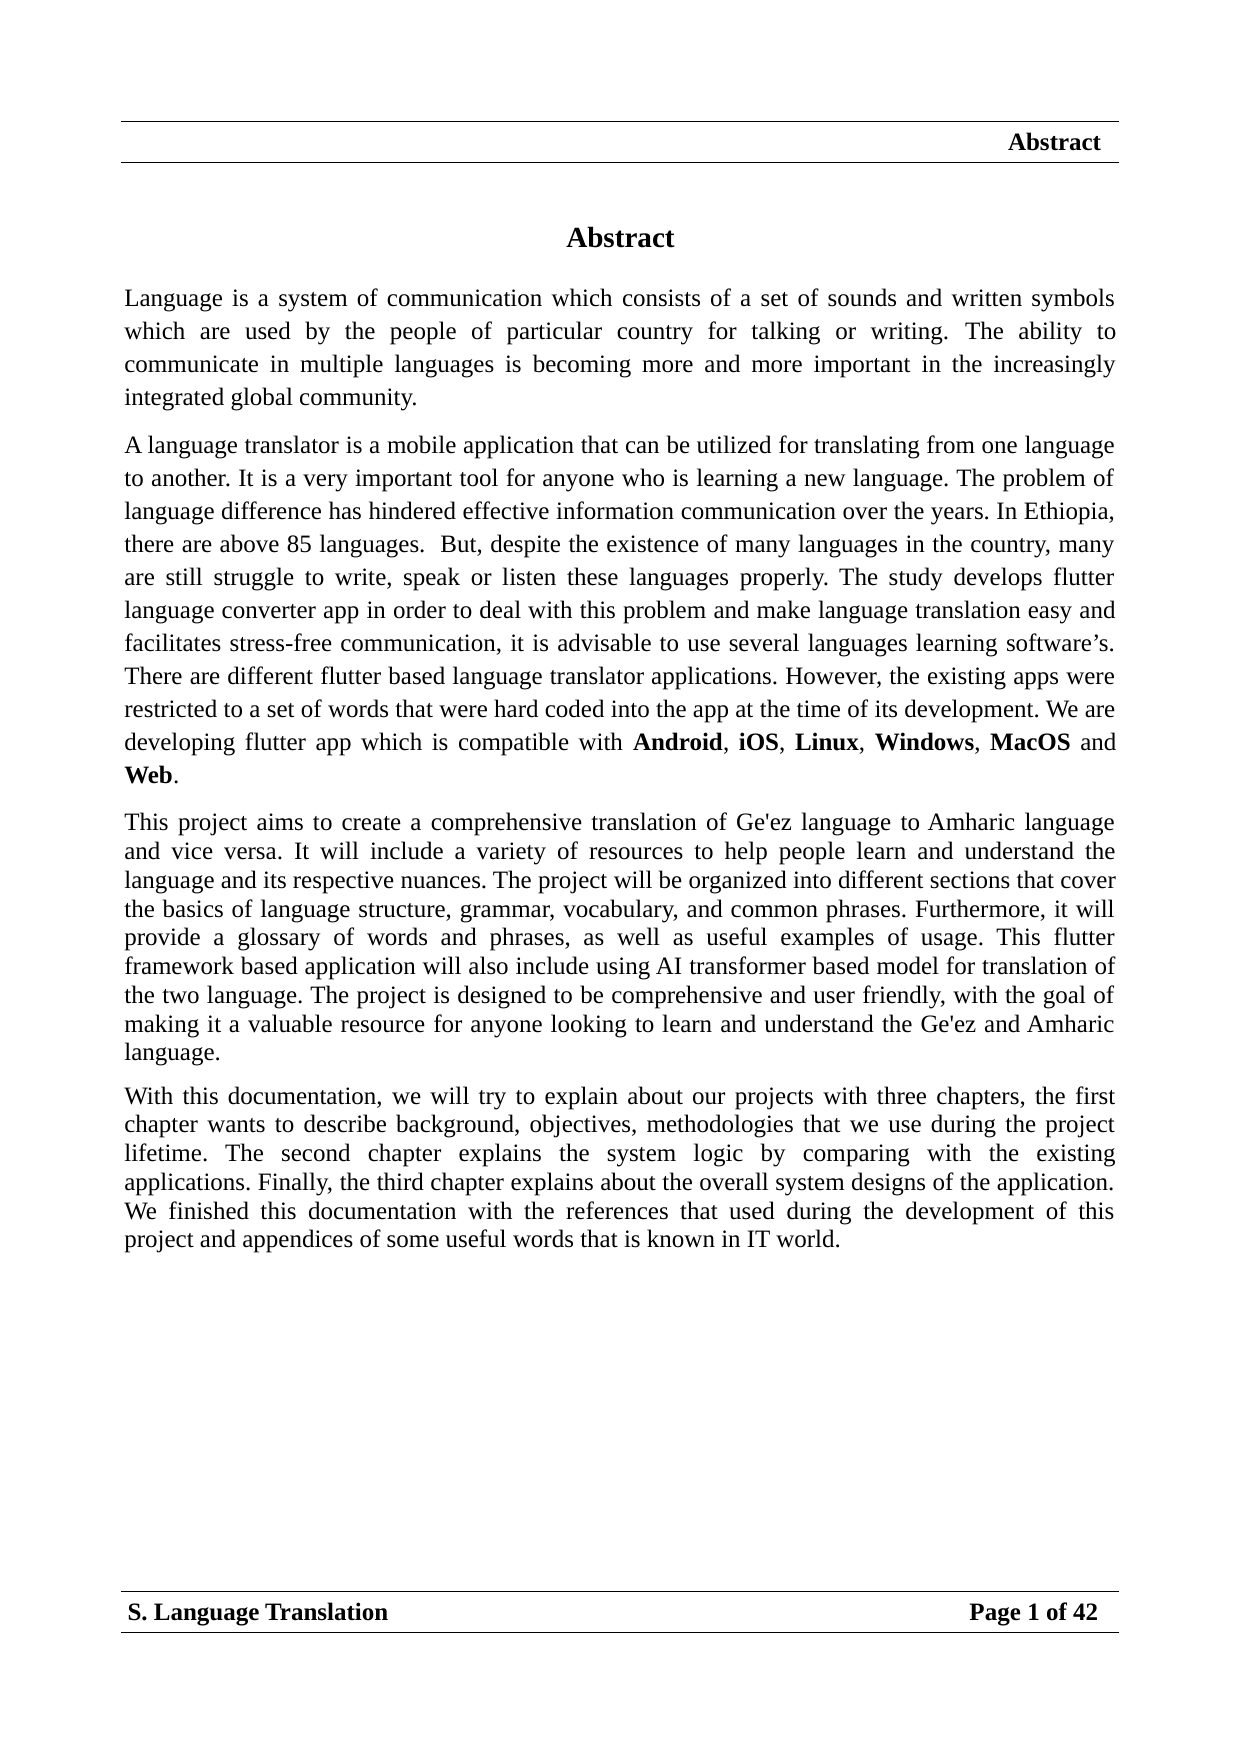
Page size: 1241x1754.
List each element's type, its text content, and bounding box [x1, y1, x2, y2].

text Language is a system of communication which consists of a set of sounds and written symbols which are used by the people of particular country for talking or writing. The ability to communicate in multiple languages is becoming more and more important in the increasingly integrated global community. [121, 280, 1119, 411]
subtitle Abstract [121, 217, 1119, 254]
text This project aims to create a comprehensive translation of Ge'ez language to Amharic language and vice versa. It will include a variety of resources to help people learn and understand the language and its respective nuances. The project will be organized into different sections that cover the basics of language structure, grammar, vocabulary, and common phrases. Furthermore, it will provide a glossary of words and phrases, as well as useful examples of usage. This flutter framework based application will also include using AI transformer based model for translation of the two language. The project is designed to be comprehensive and user friendly, with the goal of making it a valuable resource for anyone looking to learn and understand the Ge'ez and Amharic language. [121, 804, 1119, 1066]
text With this documentation, we will try to explain about our projects with three chapters, the first chapter wants to describe background, objectives, methodologies that we use during the project lifetime. The second chapter explains the system logic by comparing with the existing applications. Finally, the third chapter explains about the overall system designs of the application. We finished this documentation with the references that used during the development of this project and appendices of some useful words that is known in IT world. [121, 1078, 1119, 1253]
text A language translator is a mobile application that can be utilized for translating from one language to another. It is a very important tool for anyone who is learning a new language. The problem of language difference has hindered effective information communication over the years. In Ethiopia, there are above 85 languages. But, despite the existence of many languages in the country, many are still struggle to write, speak or listen these languages properly. The study develops flutter language converter app in order to deal with this problem and make language translation easy and facilitates stress-free communication, it is advisable to use several languages learning software’s. There are different flutter based language translator applications. However, the existing apps were restricted to a set of words that were hard coded into the app at the time of its development. We are developing flutter app which is compatible with Android, iOS, Linux, Windows, MacOS and Web. [121, 427, 1119, 789]
